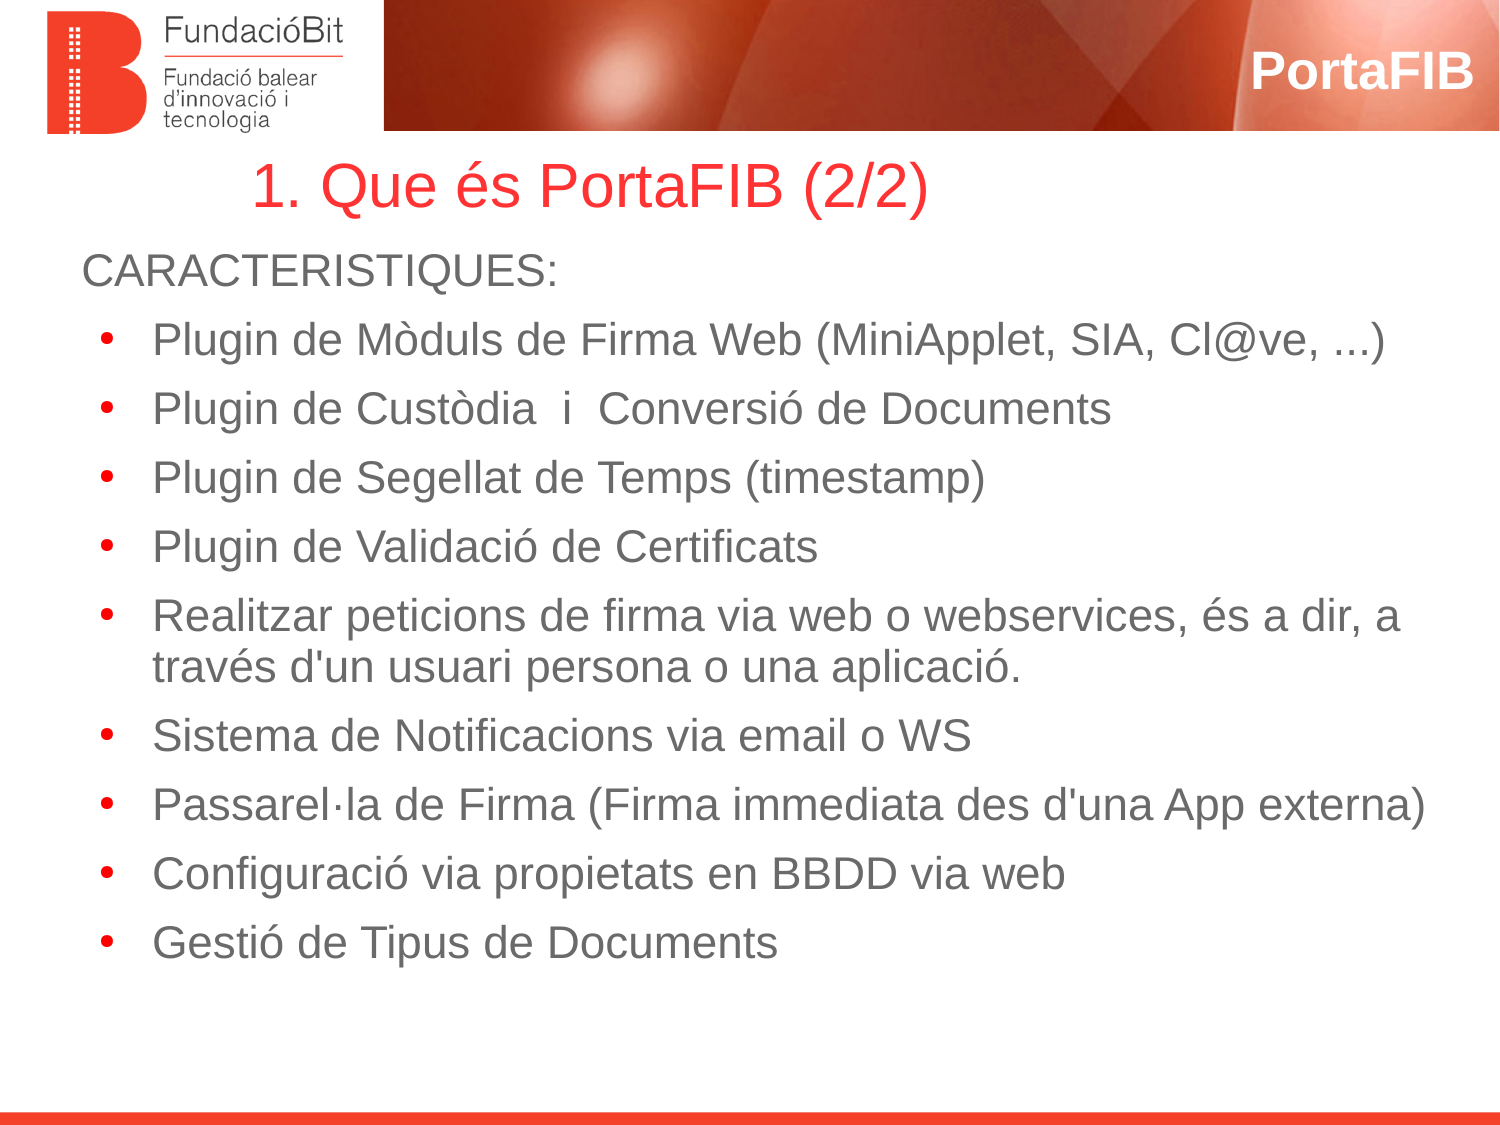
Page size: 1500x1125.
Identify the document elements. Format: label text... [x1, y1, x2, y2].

picture [383, 0, 1500, 131]
picture [47, 11, 343, 134]
text_box 1. Que és PortaFIB (2/2) [78, 150, 1300, 226]
text_box CARACTERISTIQUES: Plugin de Mòduls de Firma Web (MiniApplet, SIA, Cl@ve, ...) Plugin de Custòdia i Conversió de Documents Plugin de Segellat de Temps (timestamp) Plugin de Validació de Certificats Realitzar peticions de firma via web o webservices, és a dir, a través d'un usuari persona o una aplicació. Sistema de Notificacions via email o WS Passarel·la de Firma (Firma immediata des d'una App externa) Configuració via propietats en BBDD via web Gestió de Tipus de Documents [81, 244, 1440, 1062]
title PortaFIB [324, 11, 1477, 130]
